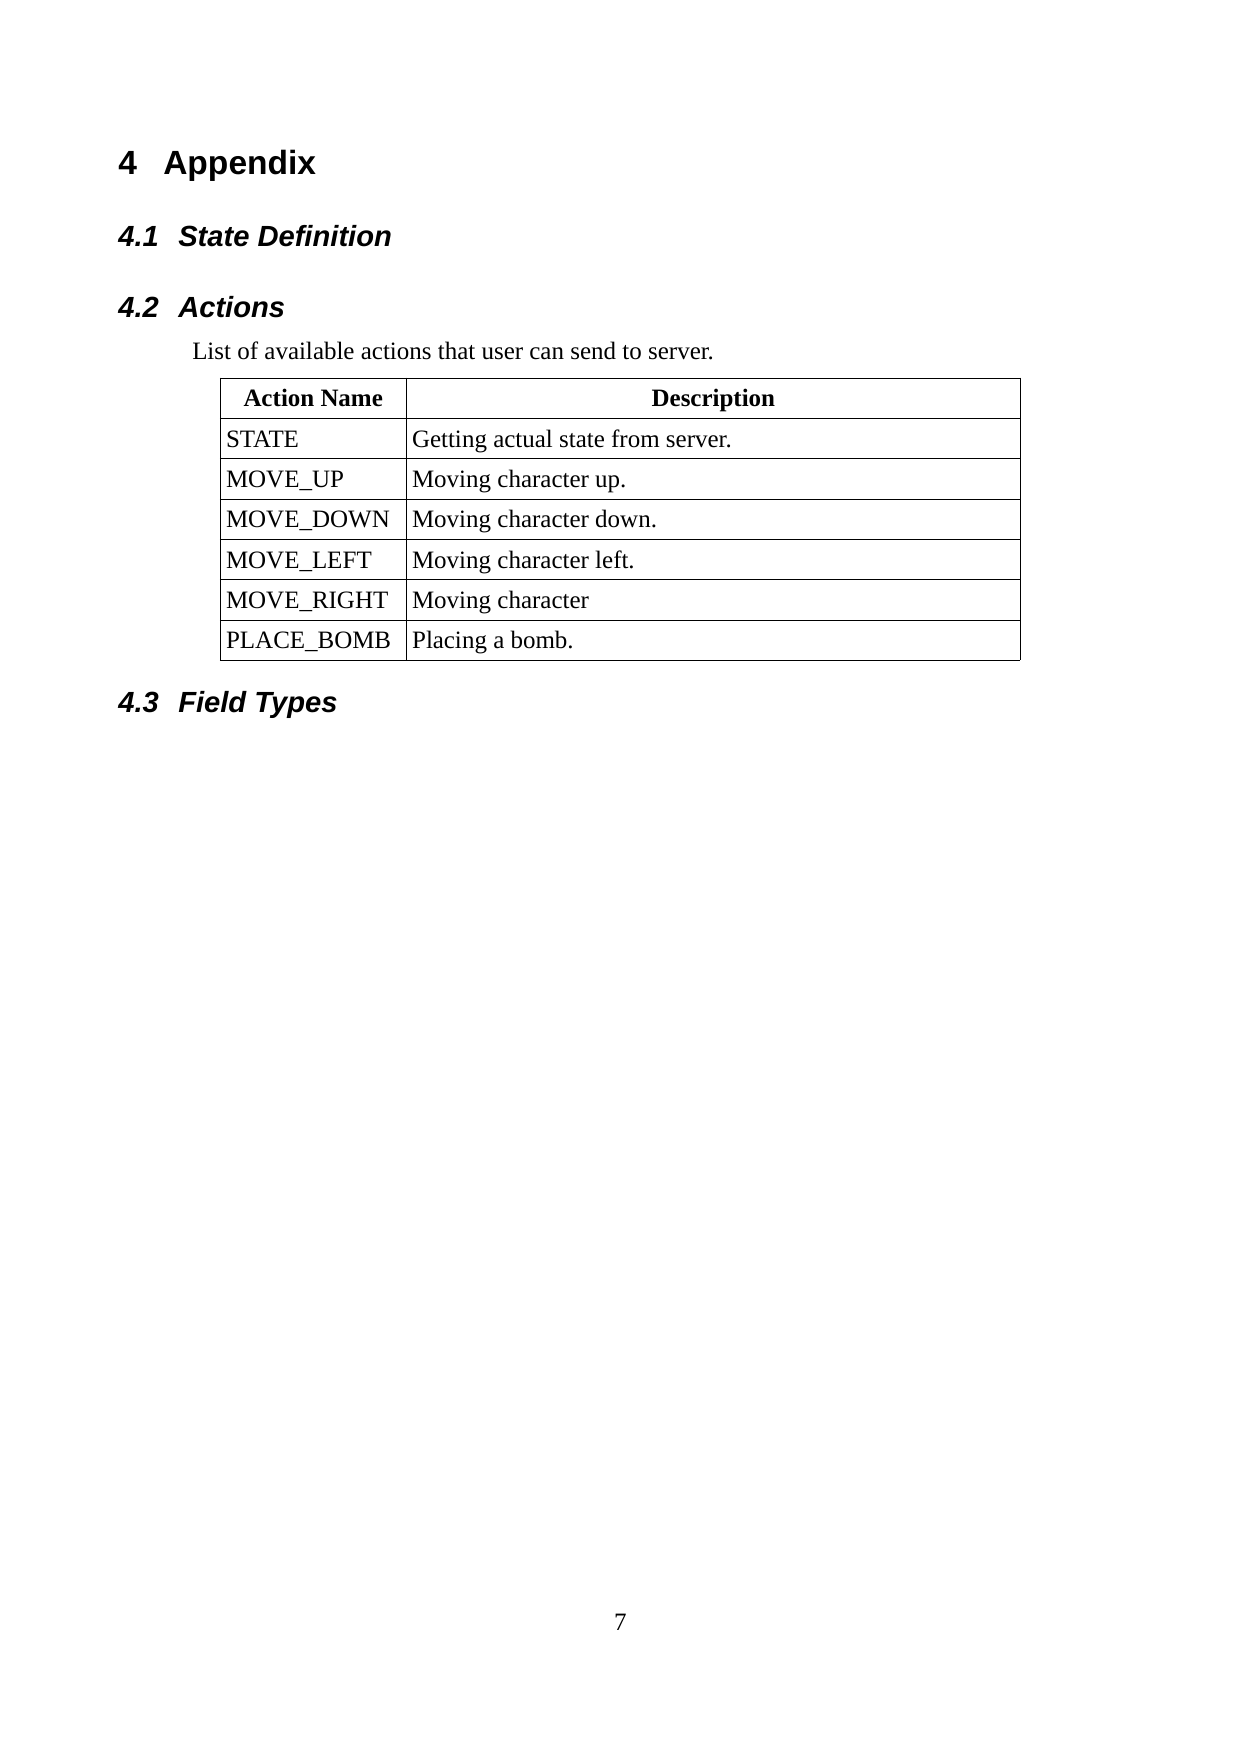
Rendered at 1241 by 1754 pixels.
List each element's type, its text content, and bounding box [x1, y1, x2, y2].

table_cell MOVE_UP [221, 459, 406, 498]
table_cell Moving character left. [407, 540, 1020, 579]
table_cell Placing a bomb. [407, 621, 1020, 660]
table_cell Moving character down. [407, 500, 1020, 539]
table_cell Moving character [407, 580, 1020, 619]
table_header Description [407, 379, 1020, 418]
subtitle Actions [118, 290, 1122, 324]
table_cell Getting actual state from server. [407, 419, 1020, 458]
table_cell STATE [221, 419, 406, 458]
table_header Action Name [221, 379, 406, 418]
table_cell MOVE_LEFT [221, 540, 406, 579]
text List of available actions that user can send to server. [118, 336, 1122, 365]
subtitle Appendix [118, 143, 1122, 182]
table_cell Moving character up. [407, 459, 1020, 498]
subtitle Field Types [118, 685, 1122, 718]
table_cell PLACE_BOMB [221, 621, 406, 660]
table_cell MOVE_DOWN [221, 500, 406, 539]
table_cell MOVE_RIGHT [221, 580, 406, 619]
subtitle State Definition [118, 219, 1122, 253]
